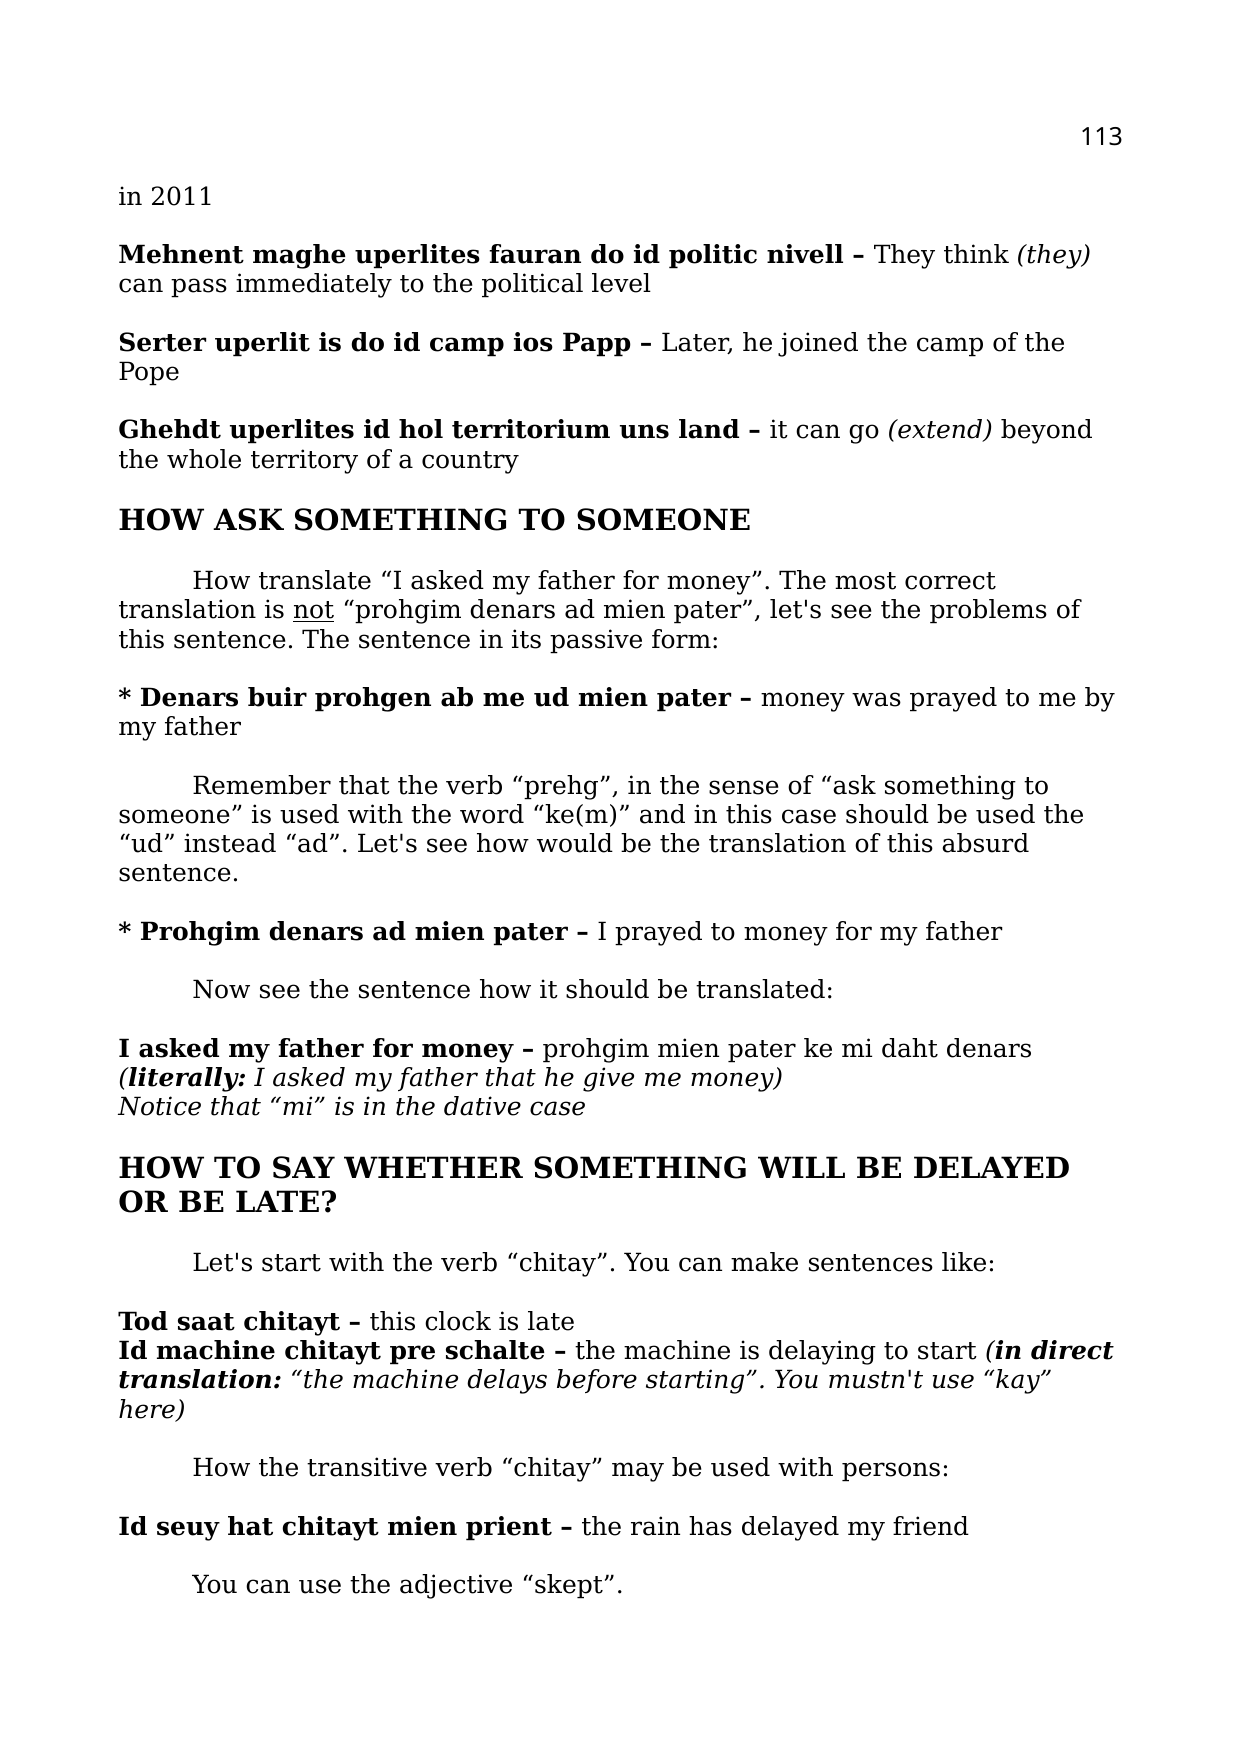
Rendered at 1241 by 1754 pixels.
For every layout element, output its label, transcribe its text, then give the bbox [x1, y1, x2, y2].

text Notice that “mi” is in the dative case [118, 1092, 1123, 1122]
text * Denars buir prohgen ab me ud mien pater – money was prayed to me by my father [118, 683, 1123, 742]
text How the transitive verb “chitay” may be used with persons: [118, 1453, 1123, 1482]
text Id seuy hat chitayt mien prient – the rain has delayed my friend [118, 1512, 1123, 1541]
text Serter uperlit is do id camp ios Papp – Later, he joined the camp of the Pope [118, 328, 1123, 386]
text Mehnent maghe uperlites fauran do id politic nivell – They think (they) can pass immediately to the political level [118, 240, 1123, 298]
text Ghehdt uperlites id hol territorium uns land – it can go (extend) beyond the whole territory of a country [118, 415, 1123, 474]
text Let's start with the verb “chitay”. You can make sentences like: [118, 1248, 1123, 1278]
subtitle HOW TO SAY WHETHER SOMETHING WILL BE DELAYED OR BE LATE? [118, 1151, 1123, 1219]
subtitle HOW ASK SOMETHING TO SOMEONE [118, 503, 1123, 537]
text in 2011 [118, 182, 1123, 211]
text Remember that the verb “prehg”, in the sense of “ask something to someone” is used with the word “ke(m)” and in this case should be used the “ud” instead “ad”. Let's see how would be the translation of this absurd sentence. [118, 771, 1123, 888]
text Now see the sentence how it should be translated: [118, 975, 1123, 1004]
text * Prohgim denars ad mien pater – I prayed to money for my father [118, 917, 1123, 946]
text Id machine chitayt pre schalte – the machine is delaying to start (in direct translation: “the machine delays before starting”. You mustn't use “kay” here) [118, 1336, 1123, 1424]
text How translate “I asked my father for money”. The most correct translation is not “prohgim denars ad mien pater”, let's see the problems of this sentence. The sentence in its passive form: [118, 567, 1123, 654]
text Tod saat chitayt – this clock is late [118, 1307, 1123, 1336]
text I asked my father for money – prohgim mien pater ke mi daht denars (literally: I asked my father that he give me money) [118, 1034, 1123, 1092]
text You can use the adjective “skept”. [118, 1570, 1123, 1599]
